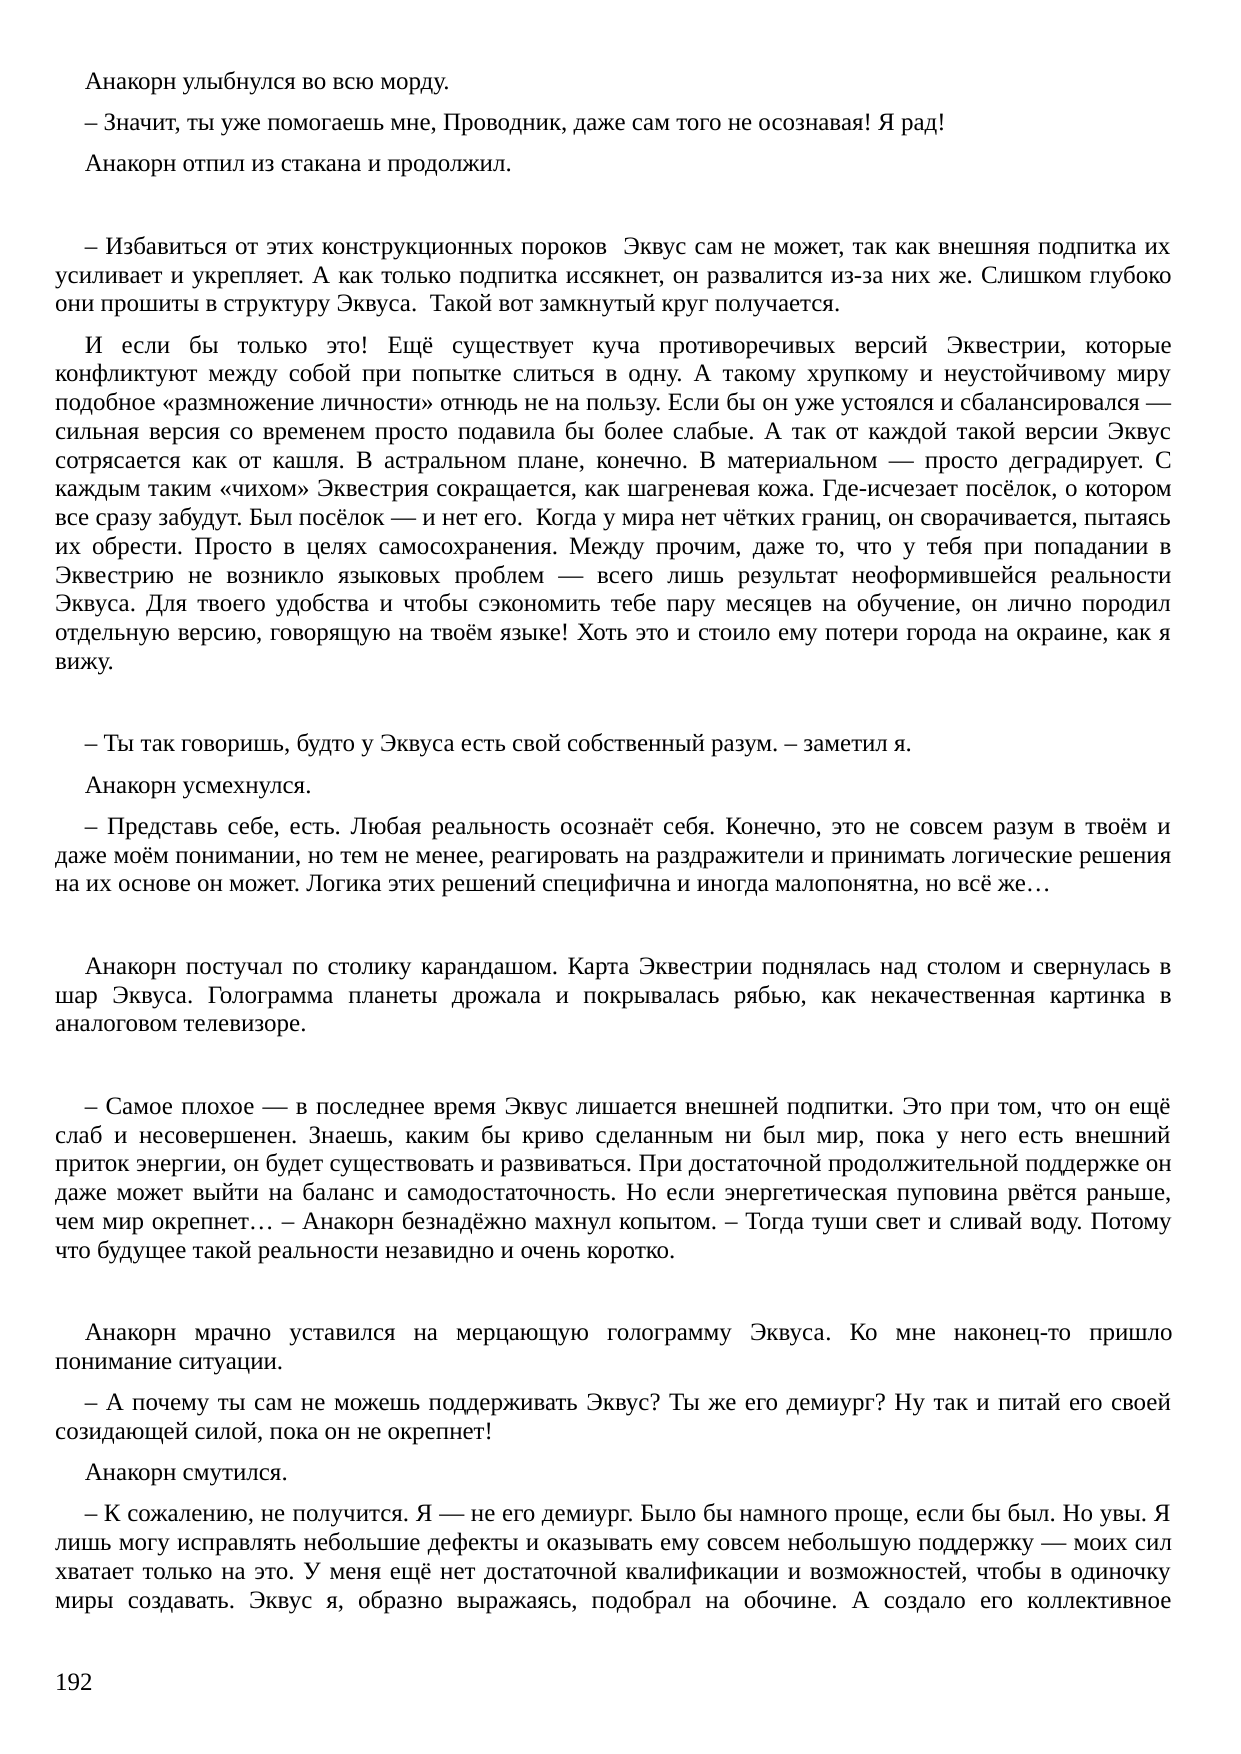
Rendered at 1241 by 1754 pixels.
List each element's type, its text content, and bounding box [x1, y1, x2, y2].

text Анакорн мрачно уставился на мерцающую голограмму Эквуса. Ко мне наконец-то пришло понимание ситуации. [55, 1317, 1173, 1375]
text Анакорн отпил из стакана и продолжил. [55, 148, 1173, 177]
text – Самое плохое — в последнее время Эквус лишается внешней подпитки. Это при том, что он ещё слаб и несовершенен. Знаешь, каким бы криво сделанным ни был мир, пока у него есть внешний приток энергии, он будет существовать и развиваться. При достаточной продолжительной поддержке он даже может выйти на баланс и самодостаточность. Но если энергетическая пуповина рвётся раньше, чем мир окрепнет… – Анакорн безнадёжно махнул копытом. – Тогда туши свет и сливай воду. Потому что будущее такой реальности незавидно и очень коротко. [55, 1091, 1173, 1263]
text Анакорн постучал по столику карандашом. Карта Эквестрии поднялась над столом и свернулась в шар Эквуса. Голограмма планеты дрожала и покрывалась рябью, как некачественная картинка в аналоговом телевизоре. [55, 951, 1173, 1037]
text Анакорн смутился. [55, 1457, 1173, 1486]
text – Избавиться от этих конструкционных пороков Эквус сам не может, так как внешняя подпитка их усиливает и укрепляет. А как только подпитка иссякнет, он развалится из-за них же. Слишком глубоко они прошиты в структуру Эквуса. Такой вот замкнутый круг получается. [55, 231, 1173, 317]
text Анакорн усмехнулся. [55, 770, 1173, 798]
text – А почему ты сам не можешь поддерживать Эквус? Ты же его демиург? Ну так и питай его своей созидающей силой, пока он не окрепнет! [55, 1387, 1173, 1445]
text – Значит, ты уже помогаешь мне, Проводник, даже сам того не осознавая! Я рад! [55, 107, 1173, 136]
text – Ты так говоришь, будто у Эквуса есть свой собственный разум. – заметил я. [55, 728, 1173, 757]
text – К сожалению, не получится. Я — не его демиург. Было бы намного проще, если бы был. Но увы. Я лишь могу исправлять небольшие дефекты и оказывать ему совсем небольшую поддержку — моих сил хватает только на это. У меня ещё нет достаточной квалификации и возможностей, чтобы в одиночку миры создавать. Эквус я, образно выражаясь, подобрал на обочине. А создало его коллективное [55, 1498, 1173, 1613]
text – Представь себе, есть. Любая реальность осознаёт себя. Конечно, это не совсем разум в твоём и даже моём понимании, но тем не менее, реагировать на раздражители и принимать логические решения на их основе он может. Логика этих решений специфична и иногда малопонятна, но всё же… [55, 811, 1173, 897]
text Анакорн улыбнулся во всю морду. [55, 66, 1173, 95]
text И если бы только это! Ещё существует куча противоречивых версий Эквестрии, которые конфликтуют между собой при попытке слиться в одну. А такому хрупкому и неустойчивому миру подобное «размножение личности» отнюдь не на пользу. Если бы он уже устоялся и сбалансировался — сильная версия со временем просто подавила бы более слабые. А так от каждой такой версии Эквус сотрясается как от кашля. В астральном плане, конечно. В материальном — просто деградирует. С каждым таким «чихом» Эквестрия сокращается, как шагреневая кожа. Где-исчезает посёлок, о котором все сразу забудут. Был посёлок — и нет его. Когда у мира нет чётких границ, он сворачивается, пытаясь их обрести. Просто в целях самосохранения. Между прочим, даже то, что у тебя при попадании в Эквестрию не возникло языковых проблем — всего лишь результат неоформившейся реальности Эквуса. Для твоего удобства и чтобы сэкономить тебе пару месяцев на обучение, он лично породил отдельную версию, говорящую на твоём языке! Хоть это и стоило ему потери города на окраине, как я вижу. [55, 330, 1173, 675]
